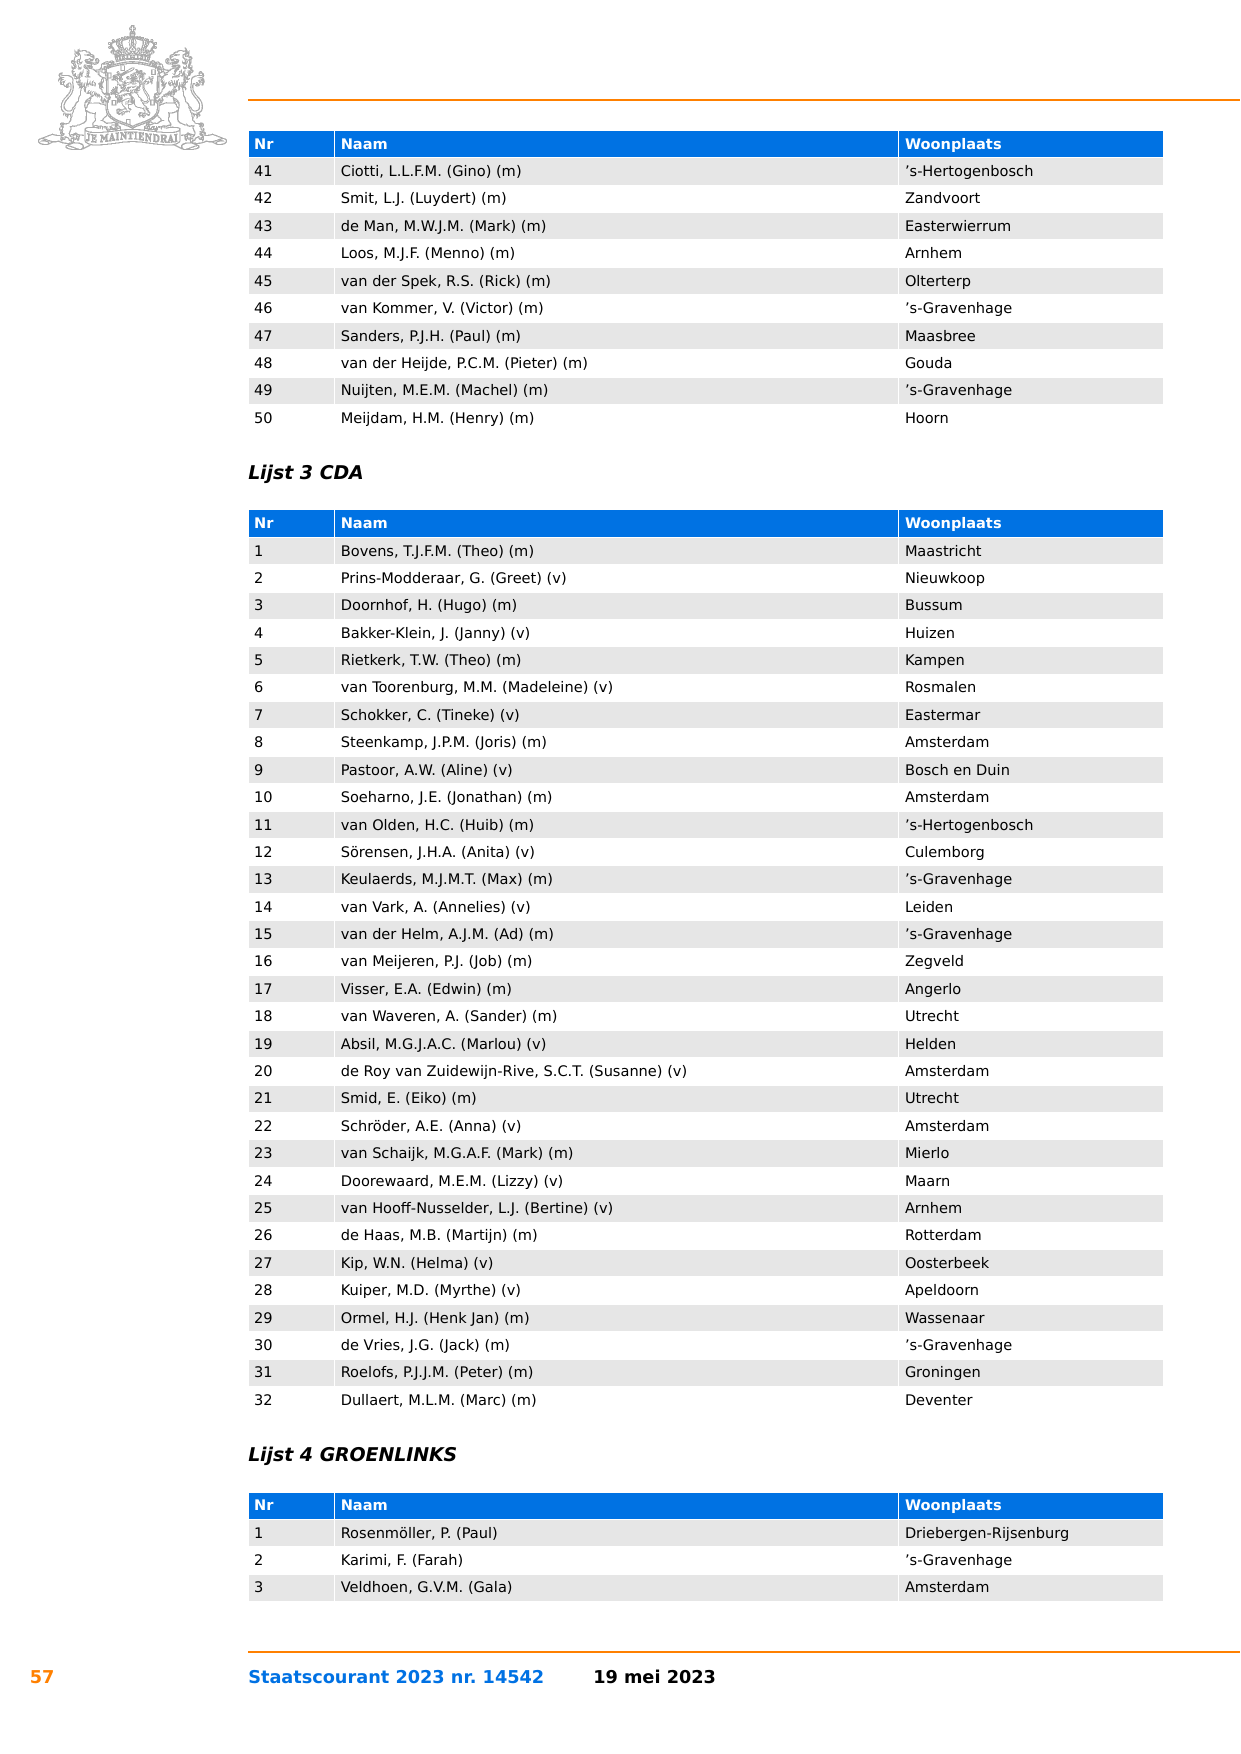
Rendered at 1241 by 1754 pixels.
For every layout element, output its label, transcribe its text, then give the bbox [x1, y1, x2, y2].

table_cell Utrecht [899, 1004, 1163, 1030]
table_cell Maastricht [899, 538, 1163, 564]
table_header Nr [249, 1493, 334, 1519]
table_cell van Hooff-Nusselder, L.J. (Bertine) (v) [335, 1195, 898, 1222]
table_cell ’s-Hertogenbosch [899, 158, 1163, 185]
table_header Nr [249, 131, 334, 157]
table_cell Gouda [899, 350, 1163, 376]
table_cell Olterterp [899, 268, 1163, 294]
table_cell 48 [249, 350, 334, 376]
table_cell de Roy van Zuidewijn-Rive, S.C.T. (Susanne) (v) [335, 1058, 898, 1084]
table_cell Helden [899, 1031, 1163, 1057]
table_cell Amsterdam [899, 1113, 1163, 1139]
table_cell Easterwierrum [899, 213, 1163, 239]
table_cell 15 [249, 921, 334, 948]
table_cell Groningen [899, 1360, 1163, 1386]
table_cell 2 [249, 1547, 334, 1573]
table_cell Bakker-Klein, J. (Janny) (v) [335, 620, 898, 646]
table_cell Amsterdam [899, 784, 1163, 811]
table_cell Nuijten, M.E.M. (Machel) (m) [335, 378, 898, 404]
table_cell Amsterdam [899, 1058, 1163, 1084]
table_cell Mierlo [899, 1140, 1163, 1167]
table_cell Apeldoorn [899, 1278, 1163, 1304]
table_cell van Toorenburg, M.M. (Madeleine) (v) [335, 675, 898, 701]
table_cell Bovens, T.J.F.M. (Theo) (m) [335, 538, 898, 564]
table_cell Doornhof, H. (Hugo) (m) [335, 593, 898, 619]
table_cell 46 [249, 295, 334, 322]
table_cell 13 [249, 866, 334, 893]
table_cell Arnhem [899, 1195, 1163, 1222]
table_cell 2 [249, 565, 334, 591]
table_cell Ormel, H.J. (Henk Jan) (m) [335, 1305, 898, 1331]
table_cell Kampen [899, 647, 1163, 674]
table_cell Sörensen, J.H.A. (Anita) (v) [335, 839, 898, 865]
table_cell de Haas, M.B. (Martijn) (m) [335, 1223, 898, 1249]
table_header Nr [249, 510, 334, 537]
table_cell 50 [249, 405, 334, 431]
table_cell Zegveld [899, 949, 1163, 975]
table_cell Roelofs, P.J.J.M. (Peter) (m) [335, 1360, 898, 1386]
table_cell 9 [249, 757, 334, 783]
table_cell Prins-Modderaar, G. (Greet) (v) [335, 565, 898, 591]
table_cell Kip, W.N. (Helma) (v) [335, 1250, 898, 1276]
table_cell Kuiper, M.D. (Myrthe) (v) [335, 1278, 898, 1304]
subtitle Lijst 4 GROENLINKS [248, 1444, 1163, 1466]
table_cell 49 [249, 378, 334, 404]
table_cell Rosenmöller, P. (Paul) [335, 1520, 898, 1546]
table_header Woonplaats [899, 1493, 1163, 1519]
table_cell 25 [249, 1195, 334, 1222]
table_cell 6 [249, 675, 334, 701]
table_cell van Schaijk, M.G.A.F. (Mark) (m) [335, 1140, 898, 1167]
table_cell Angerlo [899, 976, 1163, 1002]
table_cell 27 [249, 1250, 334, 1276]
table_cell 12 [249, 839, 334, 865]
table_cell ’s-Gravenhage [899, 921, 1163, 948]
table_cell Karimi, F. (Farah) [335, 1547, 898, 1573]
table_cell 1 [249, 1520, 334, 1546]
table_cell ’s-Hertogenbosch [899, 812, 1163, 838]
table_cell Amsterdam [899, 730, 1163, 756]
table_cell Maarn [899, 1168, 1163, 1194]
table_cell Amsterdam [899, 1575, 1163, 1601]
table_cell ’s-Gravenhage [899, 1332, 1163, 1358]
table_cell 21 [249, 1086, 334, 1112]
table_cell Maasbree [899, 323, 1163, 349]
table_cell 44 [249, 241, 334, 267]
table_cell Absil, M.G.J.A.C. (Marlou) (v) [335, 1031, 898, 1057]
table_cell Leiden [899, 894, 1163, 920]
table_cell Doorewaard, M.E.M. (Lizzy) (v) [335, 1168, 898, 1194]
subtitle Lijst 3 CDA [248, 462, 1163, 484]
table_cell van der Heijde, P.C.M. (Pieter) (m) [335, 350, 898, 376]
table_cell Soeharno, J.E. (Jonathan) (m) [335, 784, 898, 811]
table_cell 30 [249, 1332, 334, 1358]
table_cell Veldhoen, G.V.M. (Gala) [335, 1575, 898, 1601]
table_cell 16 [249, 949, 334, 975]
table_cell Keulaerds, M.J.M.T. (Max) (m) [335, 866, 898, 893]
table_cell Schröder, A.E. (Anna) (v) [335, 1113, 898, 1139]
table_cell ’s-Gravenhage [899, 1547, 1163, 1573]
table_cell Smid, E. (Eiko) (m) [335, 1086, 898, 1112]
table_header Naam [335, 1493, 898, 1519]
table_cell Wassenaar [899, 1305, 1163, 1331]
table_cell de Vries, J.G. (Jack) (m) [335, 1332, 898, 1358]
table_cell Culemborg [899, 839, 1163, 865]
table_cell 20 [249, 1058, 334, 1084]
table_cell Deventer [899, 1387, 1163, 1413]
picture [38, 25, 227, 150]
table_cell de Man, M.W.J.M. (Mark) (m) [335, 213, 898, 239]
table_cell 24 [249, 1168, 334, 1194]
table_cell van Vark, A. (Annelies) (v) [335, 894, 898, 920]
table_cell 45 [249, 268, 334, 294]
table_cell 3 [249, 1575, 334, 1601]
table_cell 10 [249, 784, 334, 811]
table_cell 14 [249, 894, 334, 920]
table_cell ’s-Gravenhage [899, 866, 1163, 893]
table_header Naam [335, 510, 898, 537]
table_cell Meijdam, H.M. (Henry) (m) [335, 405, 898, 431]
table_cell Smit, L.J. (Luydert) (m) [335, 186, 898, 212]
table_cell Oosterbeek [899, 1250, 1163, 1276]
table_cell Rotterdam [899, 1223, 1163, 1249]
table_header Woonplaats [899, 131, 1163, 157]
table_cell Eastermar [899, 702, 1163, 728]
table_cell Steenkamp, J.P.M. (Joris) (m) [335, 730, 898, 756]
table_cell 1 [249, 538, 334, 564]
table_cell van Kommer, V. (Victor) (m) [335, 295, 898, 322]
table_cell Hoorn [899, 405, 1163, 431]
table_cell van der Helm, A.J.M. (Ad) (m) [335, 921, 898, 948]
table_cell 17 [249, 976, 334, 1002]
table_cell Visser, E.A. (Edwin) (m) [335, 976, 898, 1002]
table_cell Schokker, C. (Tineke) (v) [335, 702, 898, 728]
table_cell Dullaert, M.L.M. (Marc) (m) [335, 1387, 898, 1413]
table_cell 32 [249, 1387, 334, 1413]
table_cell Driebergen-Rijsenburg [899, 1520, 1163, 1546]
table_cell 22 [249, 1113, 334, 1139]
table_cell van Meijeren, P.J. (Job) (m) [335, 949, 898, 975]
table_cell van Olden, H.C. (Huib) (m) [335, 812, 898, 838]
table_cell Arnhem [899, 241, 1163, 267]
table_cell 41 [249, 158, 334, 185]
table_cell Sanders, P.J.H. (Paul) (m) [335, 323, 898, 349]
table_cell Huizen [899, 620, 1163, 646]
table_cell Loos, M.J.F. (Menno) (m) [335, 241, 898, 267]
table_header Naam [335, 131, 898, 157]
table_cell 4 [249, 620, 334, 646]
table_cell 28 [249, 1278, 334, 1304]
table_cell Zandvoort [899, 186, 1163, 212]
table_cell Rosmalen [899, 675, 1163, 701]
table_cell 43 [249, 213, 334, 239]
table_cell 18 [249, 1004, 334, 1030]
table_cell Rietkerk, T.W. (Theo) (m) [335, 647, 898, 674]
table_cell 42 [249, 186, 334, 212]
table_cell 31 [249, 1360, 334, 1386]
table_header Woonplaats [899, 510, 1163, 537]
table_cell 29 [249, 1305, 334, 1331]
table_cell Ciotti, L.L.F.M. (Gino) (m) [335, 158, 898, 185]
table_cell van der Spek, R.S. (Rick) (m) [335, 268, 898, 294]
table_cell 47 [249, 323, 334, 349]
table_cell 23 [249, 1140, 334, 1167]
table_cell ’s-Gravenhage [899, 378, 1163, 404]
table_cell 5 [249, 647, 334, 674]
table_cell 26 [249, 1223, 334, 1249]
table_cell 3 [249, 593, 334, 619]
table_cell Pastoor, A.W. (Aline) (v) [335, 757, 898, 783]
table_cell van Waveren, A. (Sander) (m) [335, 1004, 898, 1030]
table_cell Utrecht [899, 1086, 1163, 1112]
table_cell Bussum [899, 593, 1163, 619]
table_cell 11 [249, 812, 334, 838]
table_cell 19 [249, 1031, 334, 1057]
table_cell Bosch en Duin [899, 757, 1163, 783]
table_cell 7 [249, 702, 334, 728]
table_cell ’s-Gravenhage [899, 295, 1163, 322]
table_cell 8 [249, 730, 334, 756]
table_cell Nieuwkoop [899, 565, 1163, 591]
